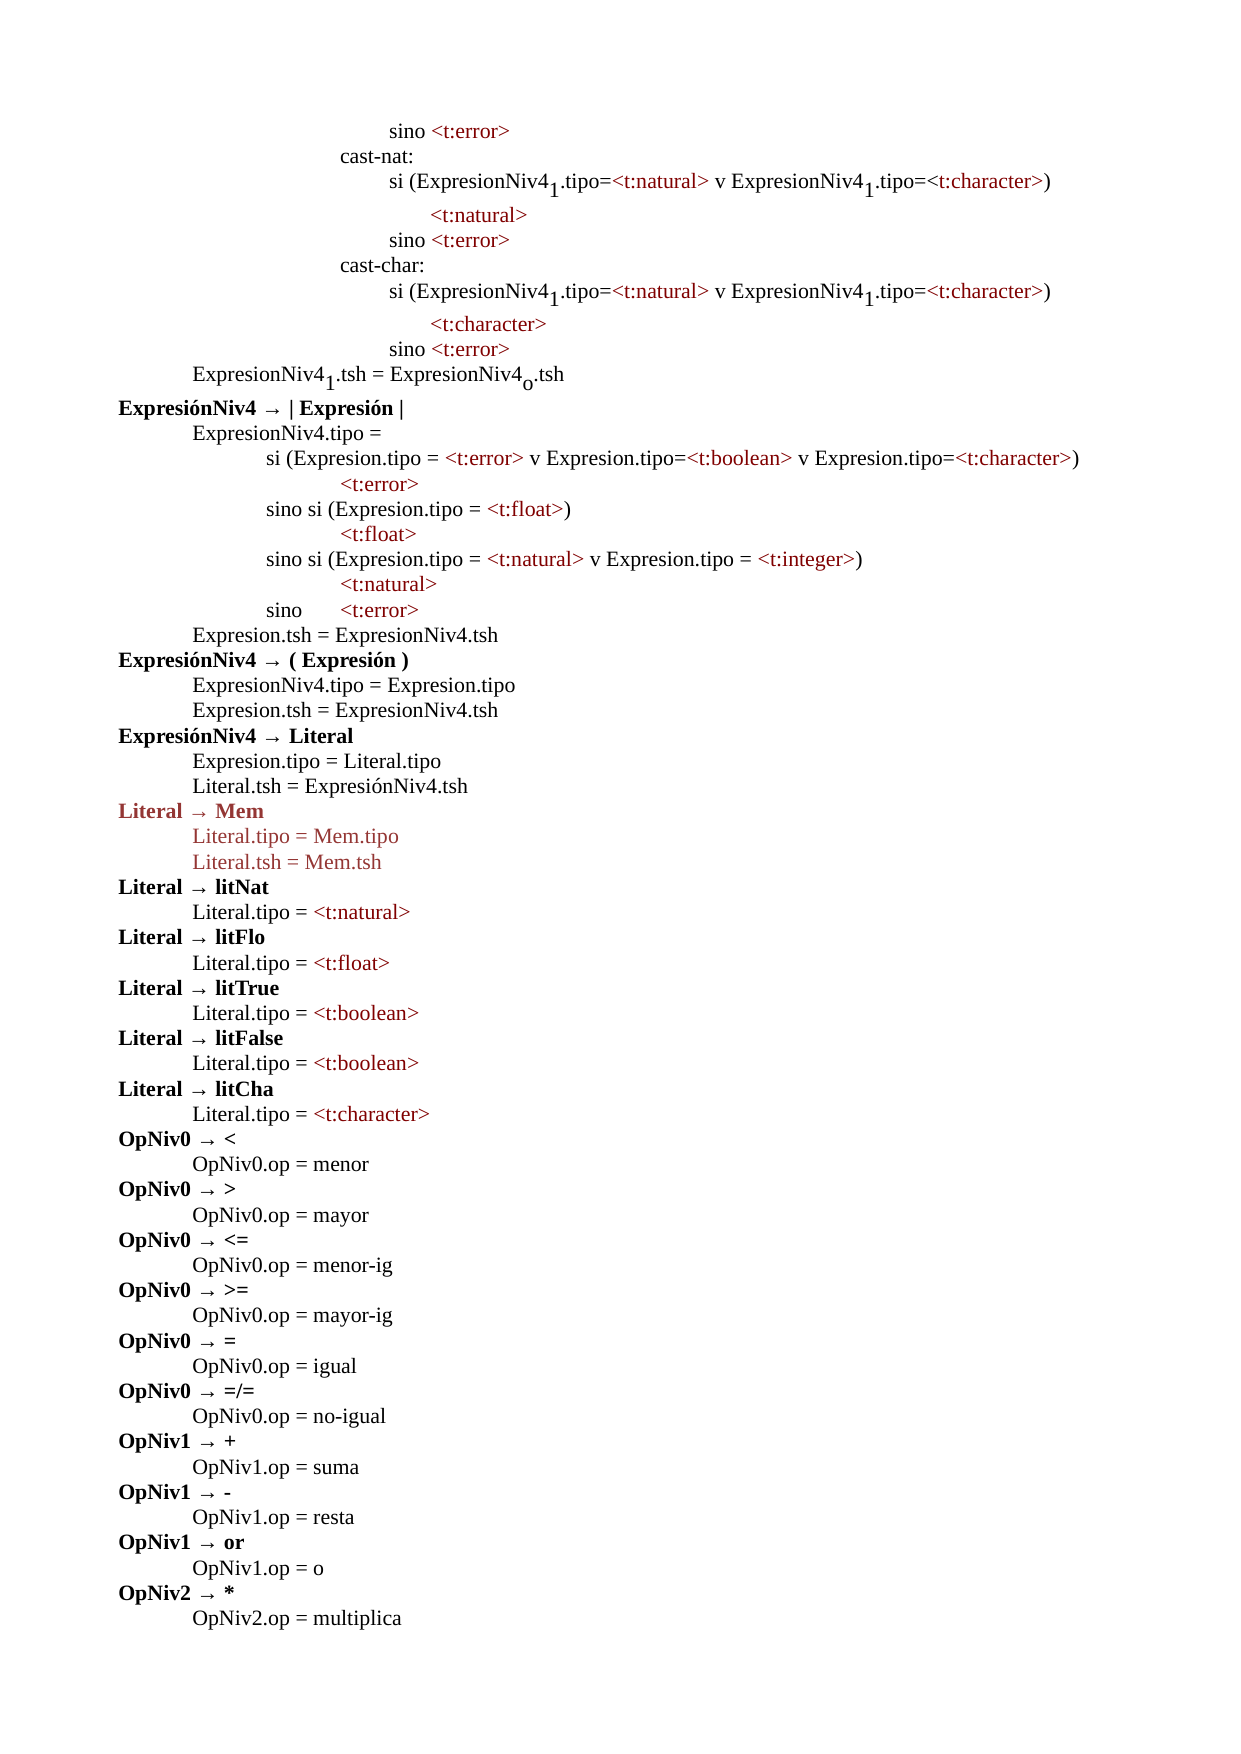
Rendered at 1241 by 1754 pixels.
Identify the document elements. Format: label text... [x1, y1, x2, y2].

text sino <t:error> [118, 336, 1122, 361]
text ExpresionNiv4.tipo = [118, 420, 1122, 445]
text cast-char: [118, 252, 1122, 278]
text Literal → litTrue [118, 975, 1122, 1000]
text ExpresiónNiv4 → | Expresión | [118, 395, 1122, 420]
text OpNiv0 → < [118, 1126, 1122, 1151]
text sino <t:error> [118, 118, 1122, 143]
text <t:float> [118, 521, 1122, 546]
text ExpresiónNiv4 → Literal [118, 723, 1122, 748]
text OpNiv0 → >= [118, 1277, 1122, 1302]
text Literal → litNat [118, 874, 1122, 899]
text <t:natural> [118, 202, 1122, 227]
text Literal.tipo = Mem.tipo [118, 823, 1122, 849]
text <t:error> [118, 471, 1122, 496]
text OpNiv0.op = mayor-ig [118, 1302, 1122, 1328]
text OpNiv2.op = multiplica [118, 1605, 1122, 1630]
text Literal.tsh = Mem.tsh [118, 849, 1122, 874]
text Literal → litFalse [118, 1025, 1122, 1050]
text Literal → Mem [118, 798, 1122, 823]
text Literal.tipo = <t:float> [118, 949, 1122, 975]
text OpNiv2 → * [118, 1580, 1122, 1605]
text Literal.tipo = <t:boolean> [118, 1050, 1122, 1076]
text si (Expresion.tipo = <t:error> v Expresion.tipo=<t:boolean> v Expresion.tipo=<t:character>) [118, 445, 1122, 471]
text OpNiv0.op = menor [118, 1151, 1122, 1176]
text sino <t:error> [118, 227, 1122, 252]
text Literal.tsh = ExpresiónNiv4.tsh [118, 773, 1122, 798]
text Expresion.tsh = ExpresionNiv4.tsh [118, 622, 1122, 647]
text sino si (Expresion.tipo = <t:natural> v Expresion.tipo = <t:integer>) [118, 546, 1122, 571]
text OpNiv1 → + [118, 1428, 1122, 1454]
text <t:character> [118, 311, 1122, 336]
text Literal.tipo = <t:natural> [118, 899, 1122, 924]
text OpNiv0 → = [118, 1328, 1122, 1353]
text OpNiv0.op = igual [118, 1353, 1122, 1378]
text si (ExpresionNiv41.tipo=<t:natural> v ExpresionNiv41.tipo=<t:character>) [118, 278, 1122, 311]
text Literal.tipo = <t:boolean> [118, 1000, 1122, 1025]
text sino <t:error> [118, 597, 1122, 622]
text ExpresionNiv4.tipo = Expresion.tipo [118, 672, 1122, 697]
text Literal → litCha [118, 1076, 1122, 1101]
text OpNiv1.op = o [118, 1554, 1122, 1580]
text cast-nat: [118, 143, 1122, 168]
text OpNiv0.op = no-igual [118, 1403, 1122, 1428]
text OpNiv0 → <= [118, 1227, 1122, 1252]
text Expresion.tsh = ExpresionNiv4.tsh [118, 697, 1122, 723]
text OpNiv1.op = suma [118, 1454, 1122, 1479]
text si (ExpresionNiv41.tipo=<t:natural> v ExpresionNiv41.tipo=<t:character>) [118, 168, 1122, 202]
text Literal → litFlo [118, 924, 1122, 949]
text OpNiv0.op = mayor [118, 1202, 1122, 1227]
text Expresion.tipo = Literal.tipo [118, 748, 1122, 773]
text ExpresiónNiv4 → ( Expresión ) [118, 647, 1122, 672]
text OpNiv0 → > [118, 1176, 1122, 1202]
text OpNiv1 → - [118, 1479, 1122, 1504]
text <t:natural> [118, 571, 1122, 597]
text OpNiv1.op = resta [118, 1504, 1122, 1529]
text ExpresionNiv41.tsh = ExpresionNiv4o.tsh [118, 361, 1122, 395]
text OpNiv0.op = menor-ig [118, 1252, 1122, 1277]
text Literal.tipo = <t:character> [118, 1101, 1122, 1126]
text OpNiv1 → or [118, 1529, 1122, 1554]
text OpNiv0 → =/= [118, 1378, 1122, 1403]
text sino si (Expresion.tipo = <t:float>) [118, 496, 1122, 521]
